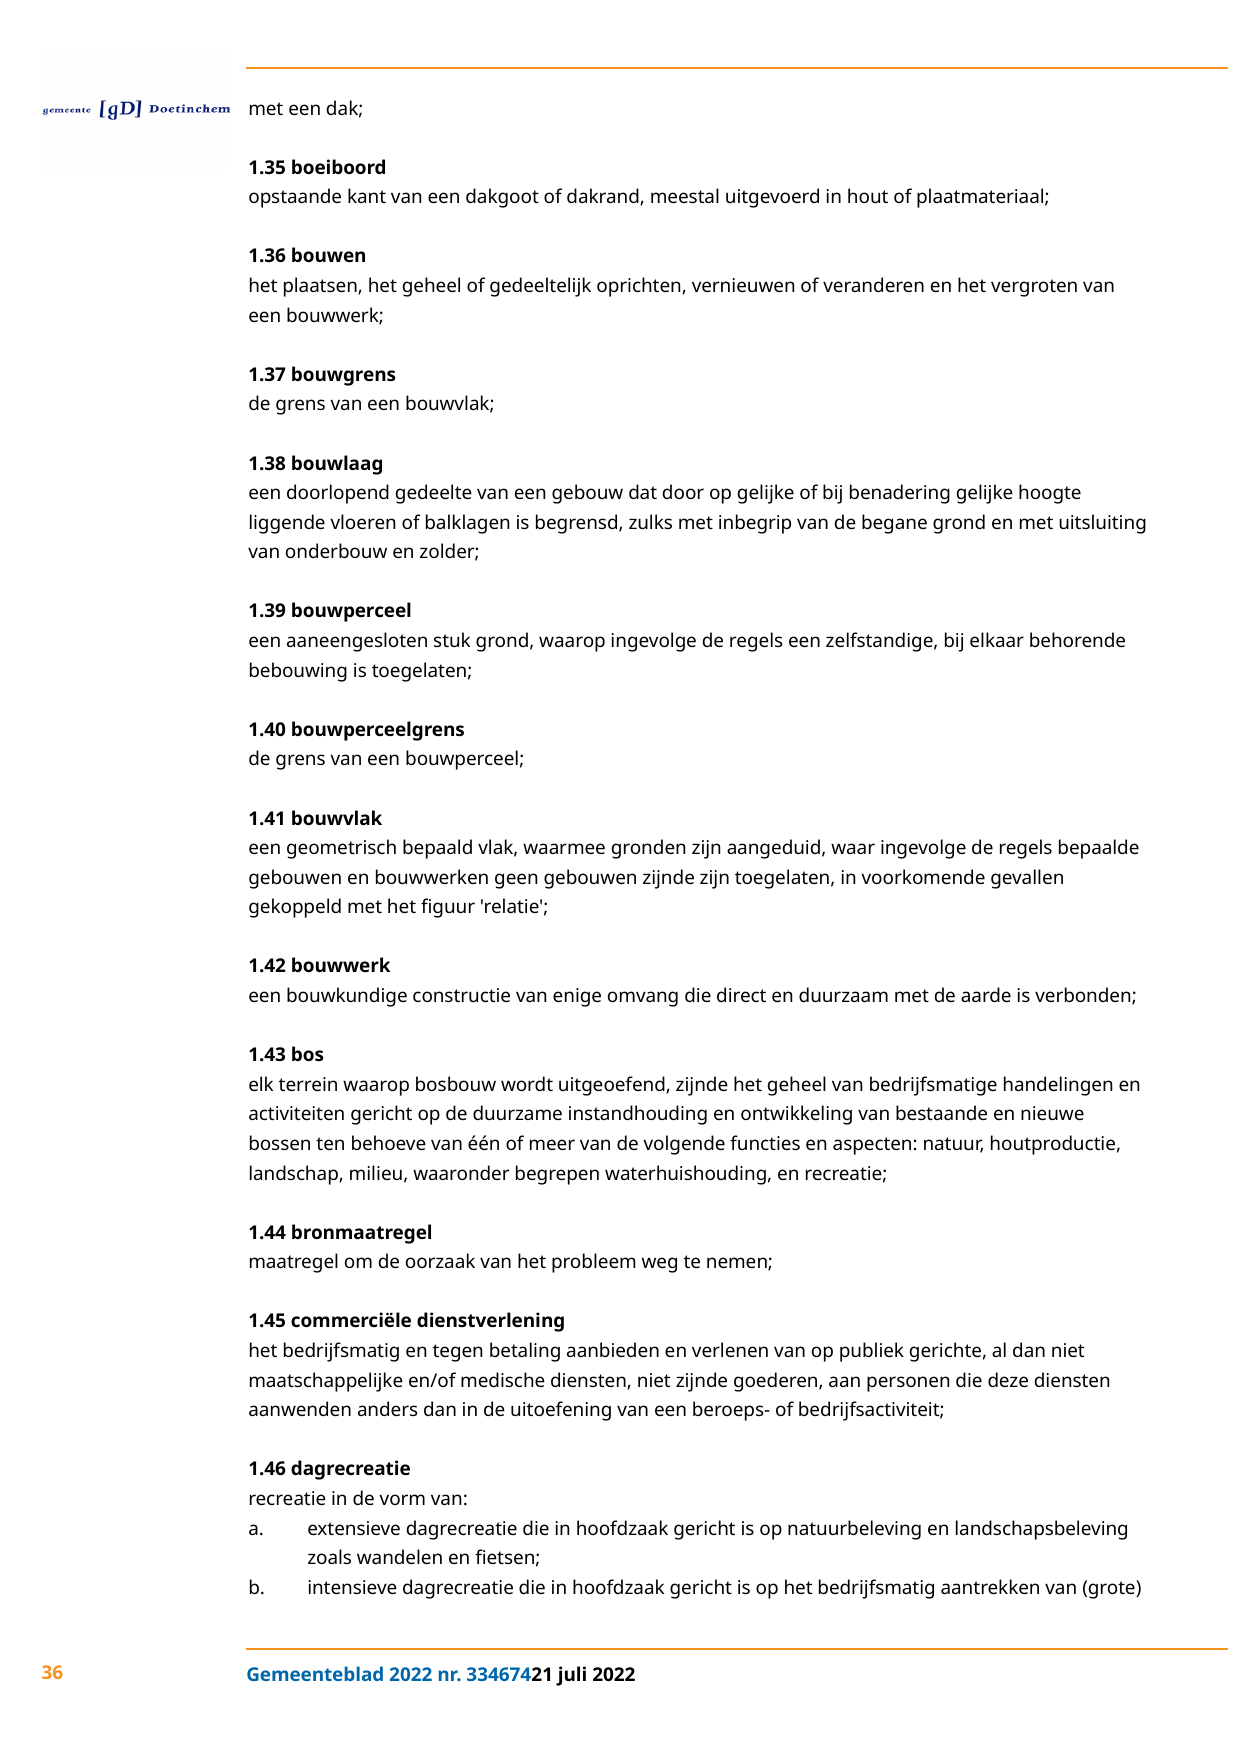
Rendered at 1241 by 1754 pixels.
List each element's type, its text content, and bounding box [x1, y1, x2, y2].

text het plaatsen, het geheel of gedeeltelijk oprichten, vernieuwen of veranderen en het vergroten van een bouwwerk; [248, 272, 1152, 328]
text de grens van een bouwvlak; [248, 391, 1152, 416]
text 1.46 dagrecreatie [248, 1456, 1152, 1481]
text 1.39 bouwperceel [248, 598, 1152, 623]
text 1.38 bouwlaag [248, 450, 1152, 476]
text met een dak; [248, 95, 1152, 121]
text de grens van een bouwperceel; [248, 746, 1152, 771]
list intensieve dagrecreatie die in hoofdzaak gericht is op het bedrijfsmatig aantrekken van (grote) [248, 1574, 1152, 1600]
text recreatie in de vorm van: [248, 1485, 1152, 1511]
text 1.37 bouwgrens [248, 361, 1152, 387]
text maatregel om de oorzaak van het probleem weg te nemen; [248, 1248, 1152, 1274]
text 1.45 commerciële dienstverlening [248, 1308, 1152, 1333]
picture [41, 47, 231, 172]
text het bedrijfsmatig en tegen betaling aanbieden en verlenen van op publiek gerichte, al dan niet maatschappelijke en/of medische diensten, niet zijnde goederen, aan personen die deze diensten aanwenden anders dan in de uitoefening van een beroeps- of bedrijfsactiviteit; [248, 1337, 1152, 1422]
text 1.40 bouwperceelgrens [248, 716, 1152, 742]
text een doorlopend gedeelte van een gebouw dat door op gelijke of bij benadering gelijke hoogte liggende vloeren of balklagen is begrensd, zulks met inbegrip van de begane grond en met uitsluiting van onderbouw en zolder; [248, 479, 1152, 564]
text een aaneengesloten stuk grond, waarop ingevolge de regels een zelfstandige, bij elkaar behorende bebouwing is toegelaten; [248, 627, 1152, 683]
list extensieve dagrecreatie die in hoofdzaak gericht is op natuurbeleving en landschapsbeleving zoals wandelen en fietsen; [248, 1515, 1152, 1570]
text 1.35 boeiboord [248, 154, 1152, 180]
text opstaande kant van een dakgoot of dakrand, meestal uitgevoerd in hout of plaatmateriaal; [248, 183, 1152, 209]
text 1.42 bouwwerk [248, 953, 1152, 978]
text 1.41 bouwvlak [248, 805, 1152, 831]
text elk terrein waarop bosbouw wordt uitgeoefend, zijnde het geheel van bedrijfsmatige handelingen en activiteiten gericht op de duurzame instandhouding en ontwikkeling van bestaande en nieuwe bossen ten behoeve van één of meer van de volgende functies en aspecten: natuur, houtproductie, landschap, milieu, waaronder begrepen waterhuishouding, en recreatie; [248, 1071, 1152, 1186]
text een bouwkundige constructie van enige omvang die direct en duurzaam met de aarde is verbonden; [248, 982, 1152, 1008]
text 1.36 bouwen [248, 243, 1152, 268]
text 1.43 bos [248, 1041, 1152, 1067]
text een geometrisch bepaald vlak, waarmee gronden zijn aangeduid, waar ingevolge de regels bepaalde gebouwen en bouwwerken geen gebouwen zijnde zijn toegelaten, in voorkomende gevallen gekoppeld met het figuur 'relatie'; [248, 834, 1152, 919]
text 1.44 bronmaatregel [248, 1219, 1152, 1245]
